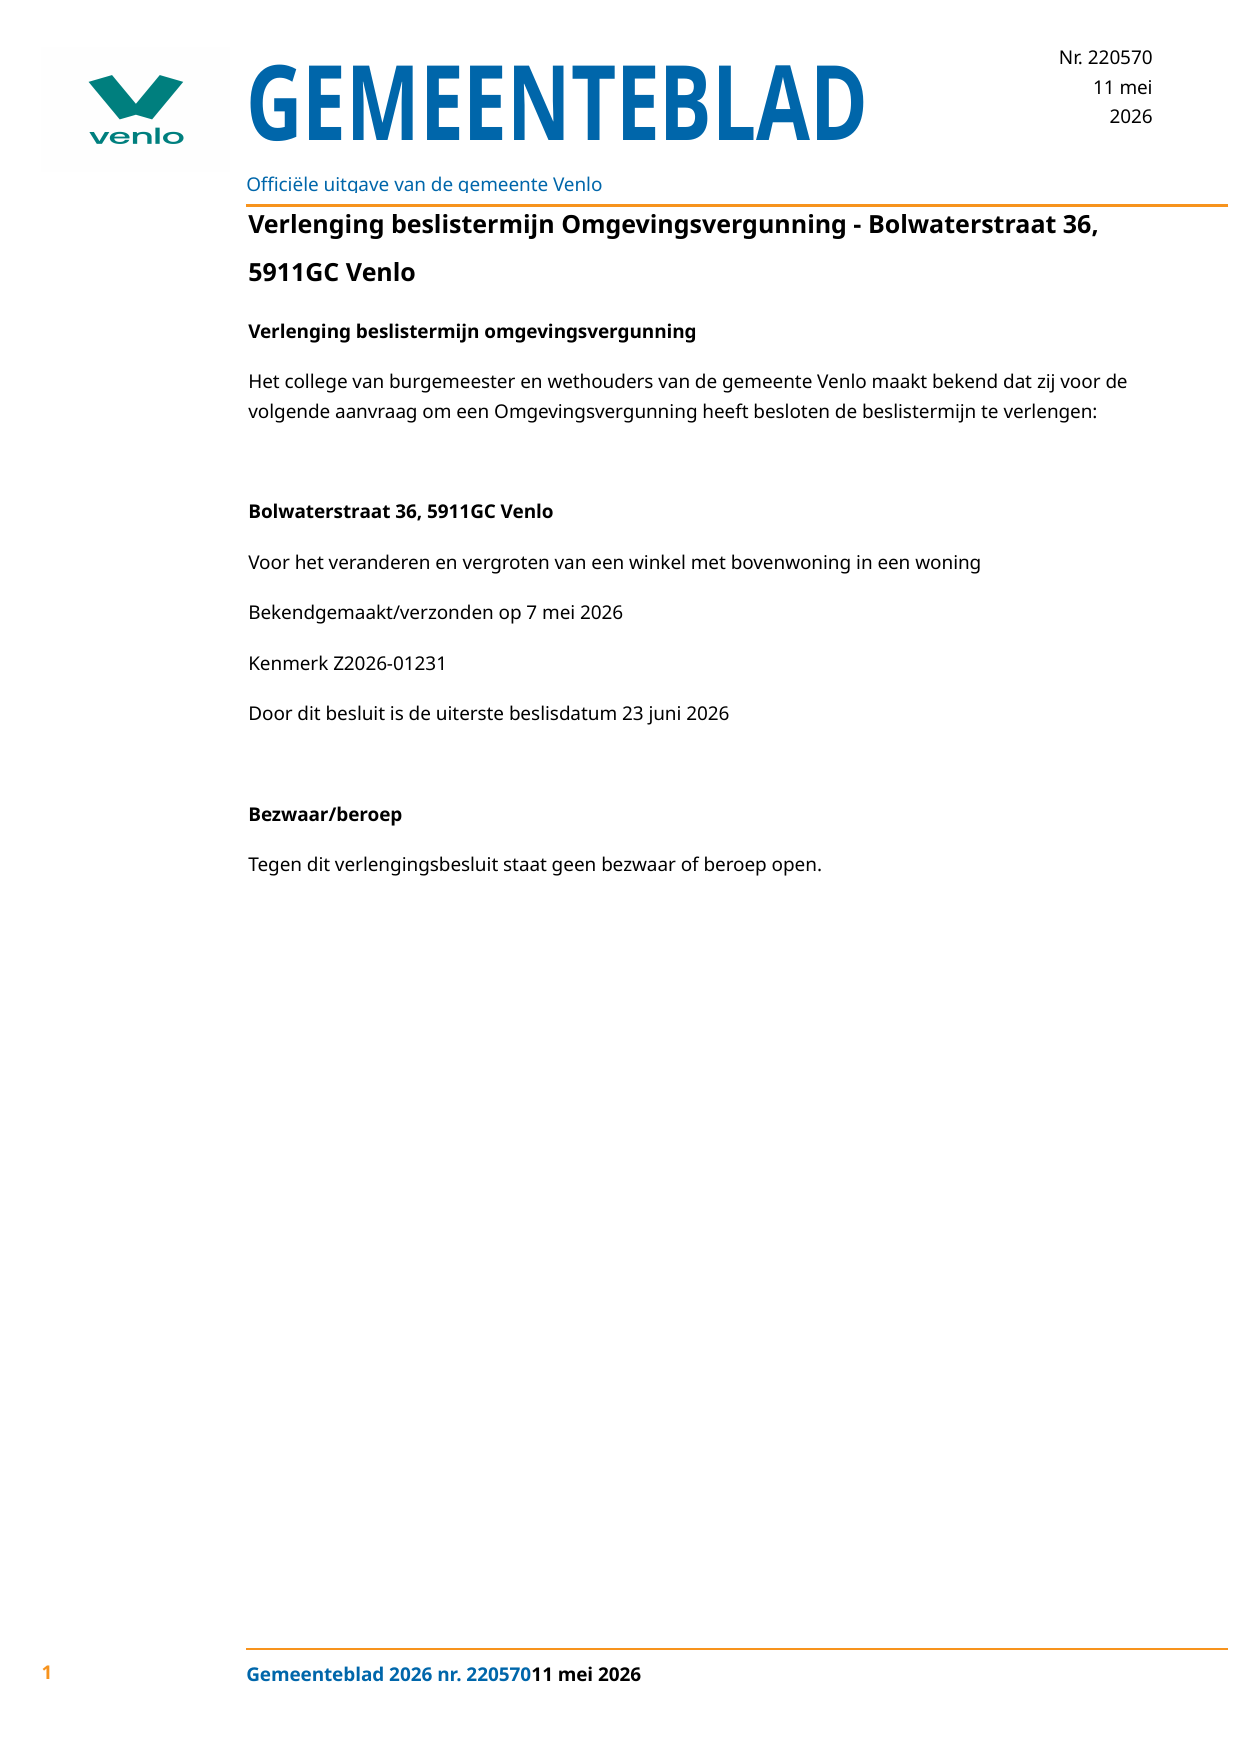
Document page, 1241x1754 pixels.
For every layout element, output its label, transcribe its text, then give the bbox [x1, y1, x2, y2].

text Tegen dit verlengingsbesluit staat geen bezwaar of beroep open. [248, 852, 1152, 877]
text Kenmerk Z2026-01231 [248, 650, 1152, 676]
text Bekendgemaakt/verzonden op 7 mei 2026 [248, 599, 1152, 625]
text Bezwaar/beroep [248, 801, 1152, 827]
text Verlenging beslistermijn omgevingsvergunning [248, 318, 1152, 344]
text Bolwaterstraat 36, 5911GC Venlo [248, 499, 1152, 524]
text Het college van burgemeester en wethouders van de gemeente Venlo maakt bekend dat zij voor de volgende aanvraag om een Omgevingsvergunning heeft besloten de beslistermijn te verlengen: [248, 368, 1152, 424]
text Voor het veranderen en vergroten van een winkel met bovenwoning in een woning [248, 549, 1152, 575]
picture [41, 47, 231, 172]
text Verlenging beslistermijn Omgevingsvergunning - Bolwaterstraat 36, 5911GC Venlo [248, 207, 1152, 288]
text Door dit besluit is de uiterste beslisdatum 23 juni 2026 [248, 700, 1152, 726]
